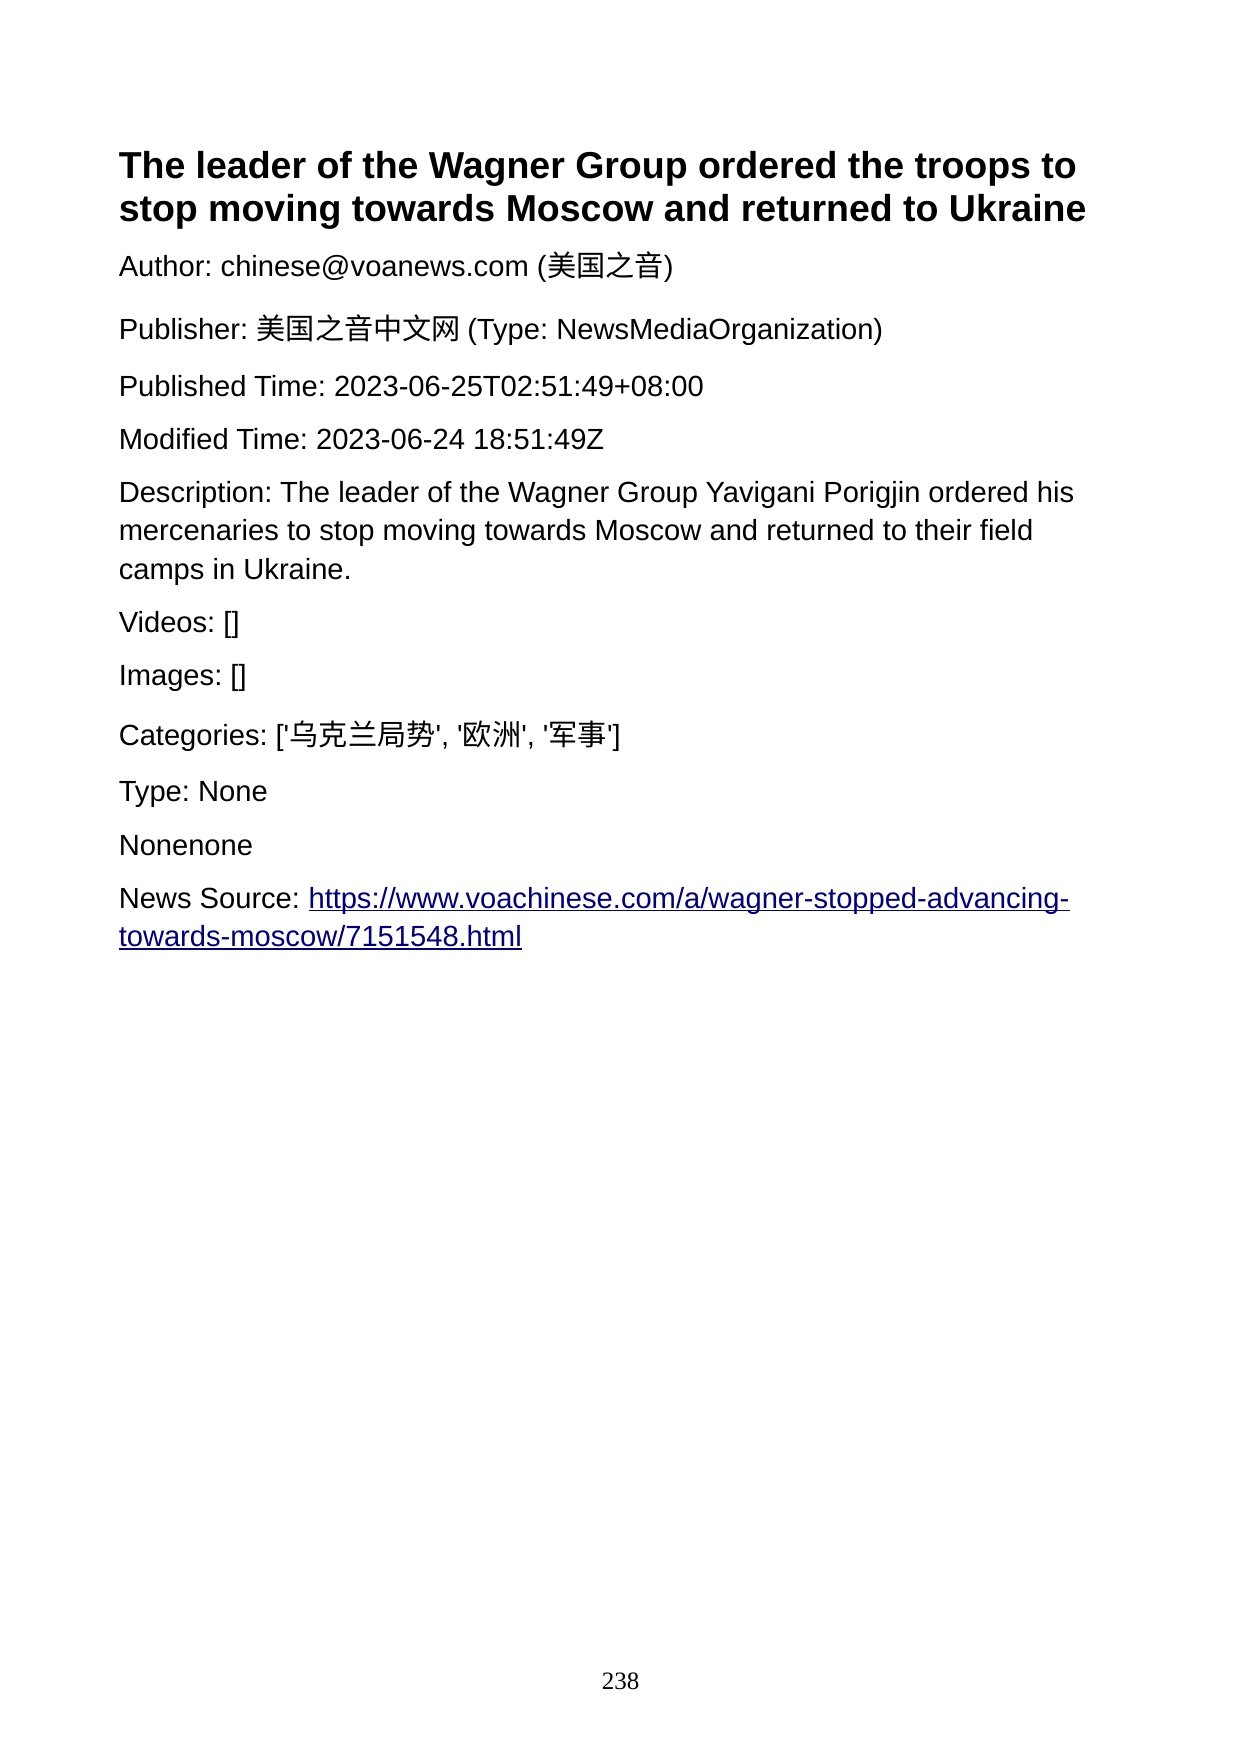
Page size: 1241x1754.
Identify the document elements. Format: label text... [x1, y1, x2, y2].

text Publisher: 美国之音中文网 (Type: NewsMediaOrganization) [118, 305, 1122, 348]
text Videos: [] [118, 605, 1122, 638]
text News Source: https://www.voachinese.com/a/wagner-stopped-advancing-towards-moscow/7151548.html [118, 881, 1122, 953]
text Images: [] [118, 658, 1122, 692]
subtitle The leader of the Wagner Group ordered the troops to stop moving towards Moscow and returned to Ukraine [118, 143, 1122, 230]
text Modified Time: 2023-06-24 18:51:49Z [118, 422, 1122, 455]
text Type: None [118, 774, 1122, 808]
text Published Time: 2023-06-25T02:51:49+08:00 [118, 368, 1122, 402]
text Categories: ['乌克兰局势', '欧洲', '军事'] [118, 711, 1122, 753]
text Nonenone [118, 827, 1122, 861]
text Description: The leader of the Wagner Group Yavigani Porigjin ordered his mercenaries to stop moving towards Moscow and returned to their field camps in Ukraine. [118, 475, 1122, 585]
text Author: chinese@voanews.com (美国之音) [118, 242, 1122, 284]
